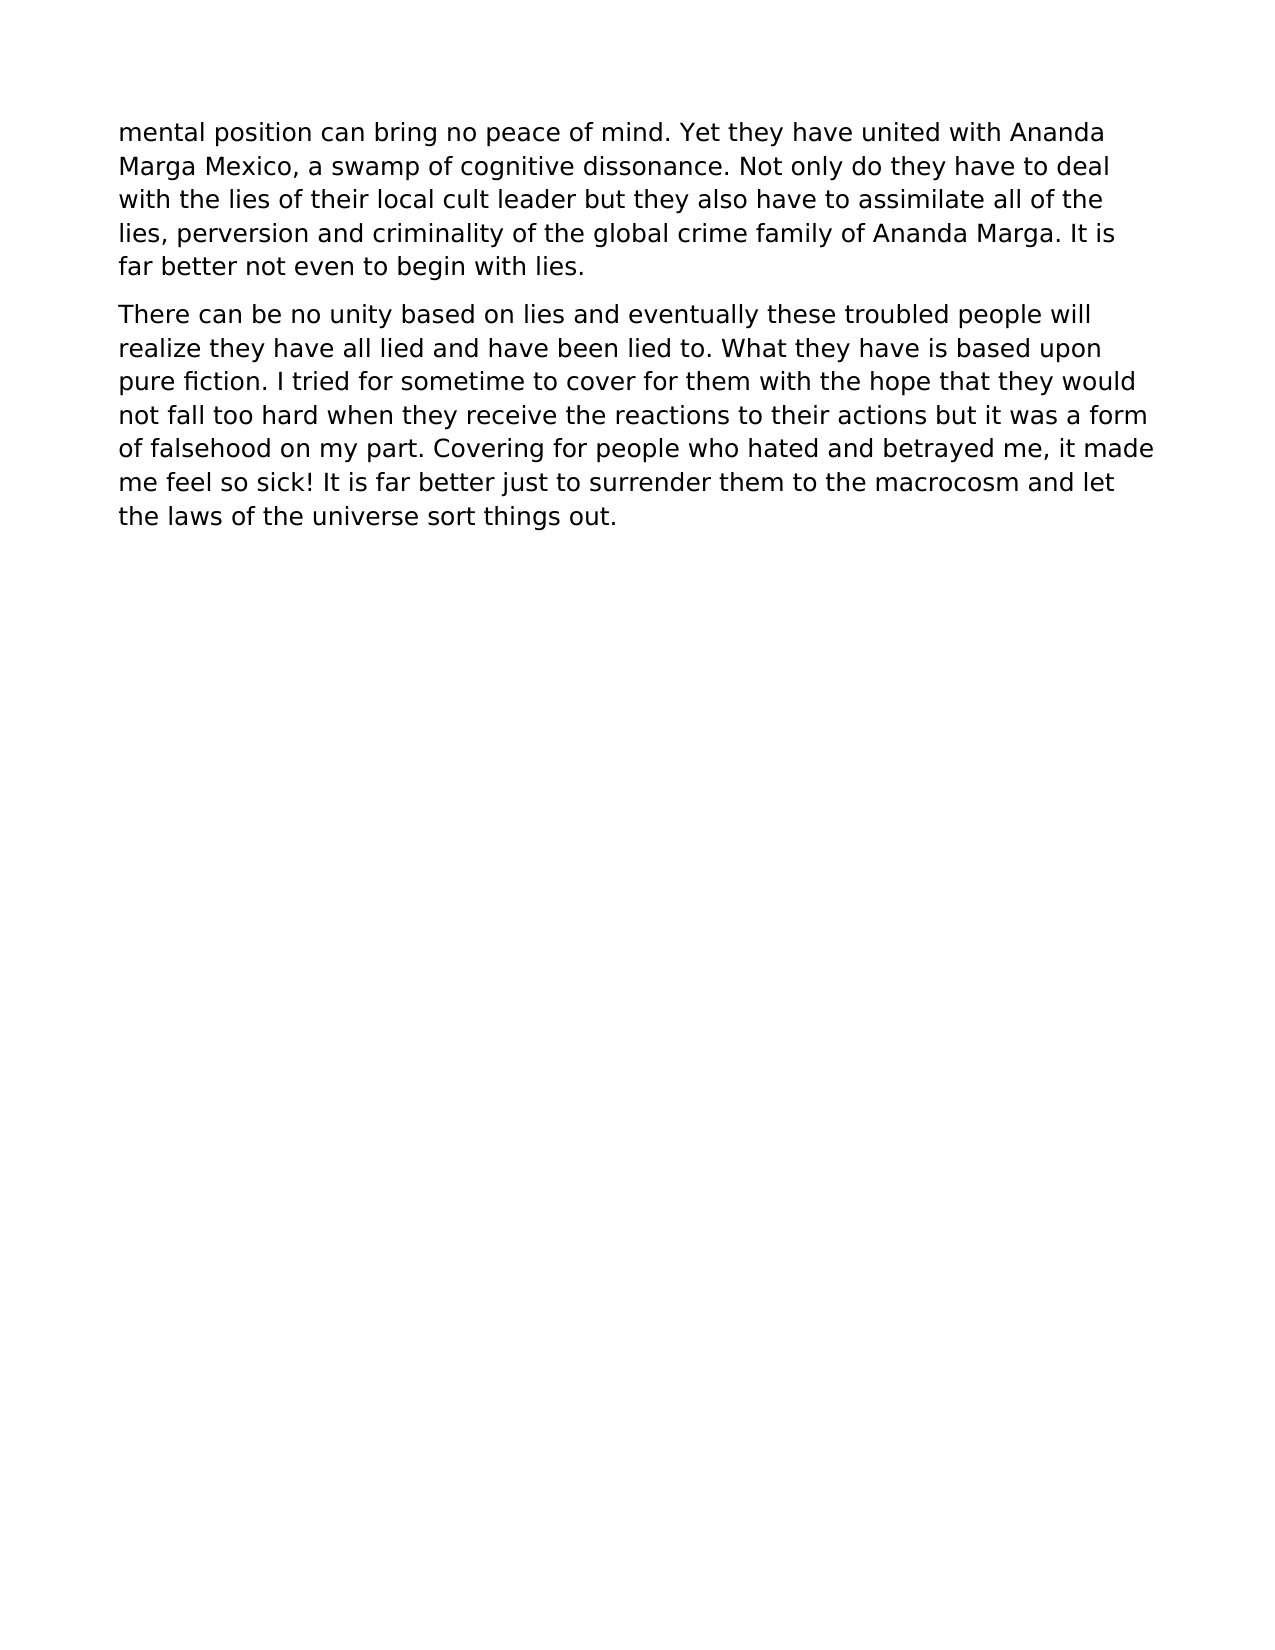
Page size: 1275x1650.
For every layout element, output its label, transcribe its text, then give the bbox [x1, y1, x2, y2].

text mental position can bring no peace of mind. Yet they have united with Ananda Marga Mexico, a swamp of cognitive dissonance. Not only do they have to deal with the lies of their local cult leader but they also have to assimilate all of the lies, perversion and criminality of the global crime family of Ananda Marga. It is far better not even to begin with lies. [118, 118, 1157, 281]
text There can be no unity based on lies and eventually these troubled people will realize they have all lied and have been lied to. What they have is based upon pure fiction. I tried for sometime to cover for them with the hope that they would not fall too hard when they receive the reactions to their actions but it was a form of falsehood on my part. Covering for people who hated and betrayed me, it made me feel so sick! It is far better just to surrender them to the macrocosm and let the laws of the universe sort things out. [118, 300, 1157, 531]
